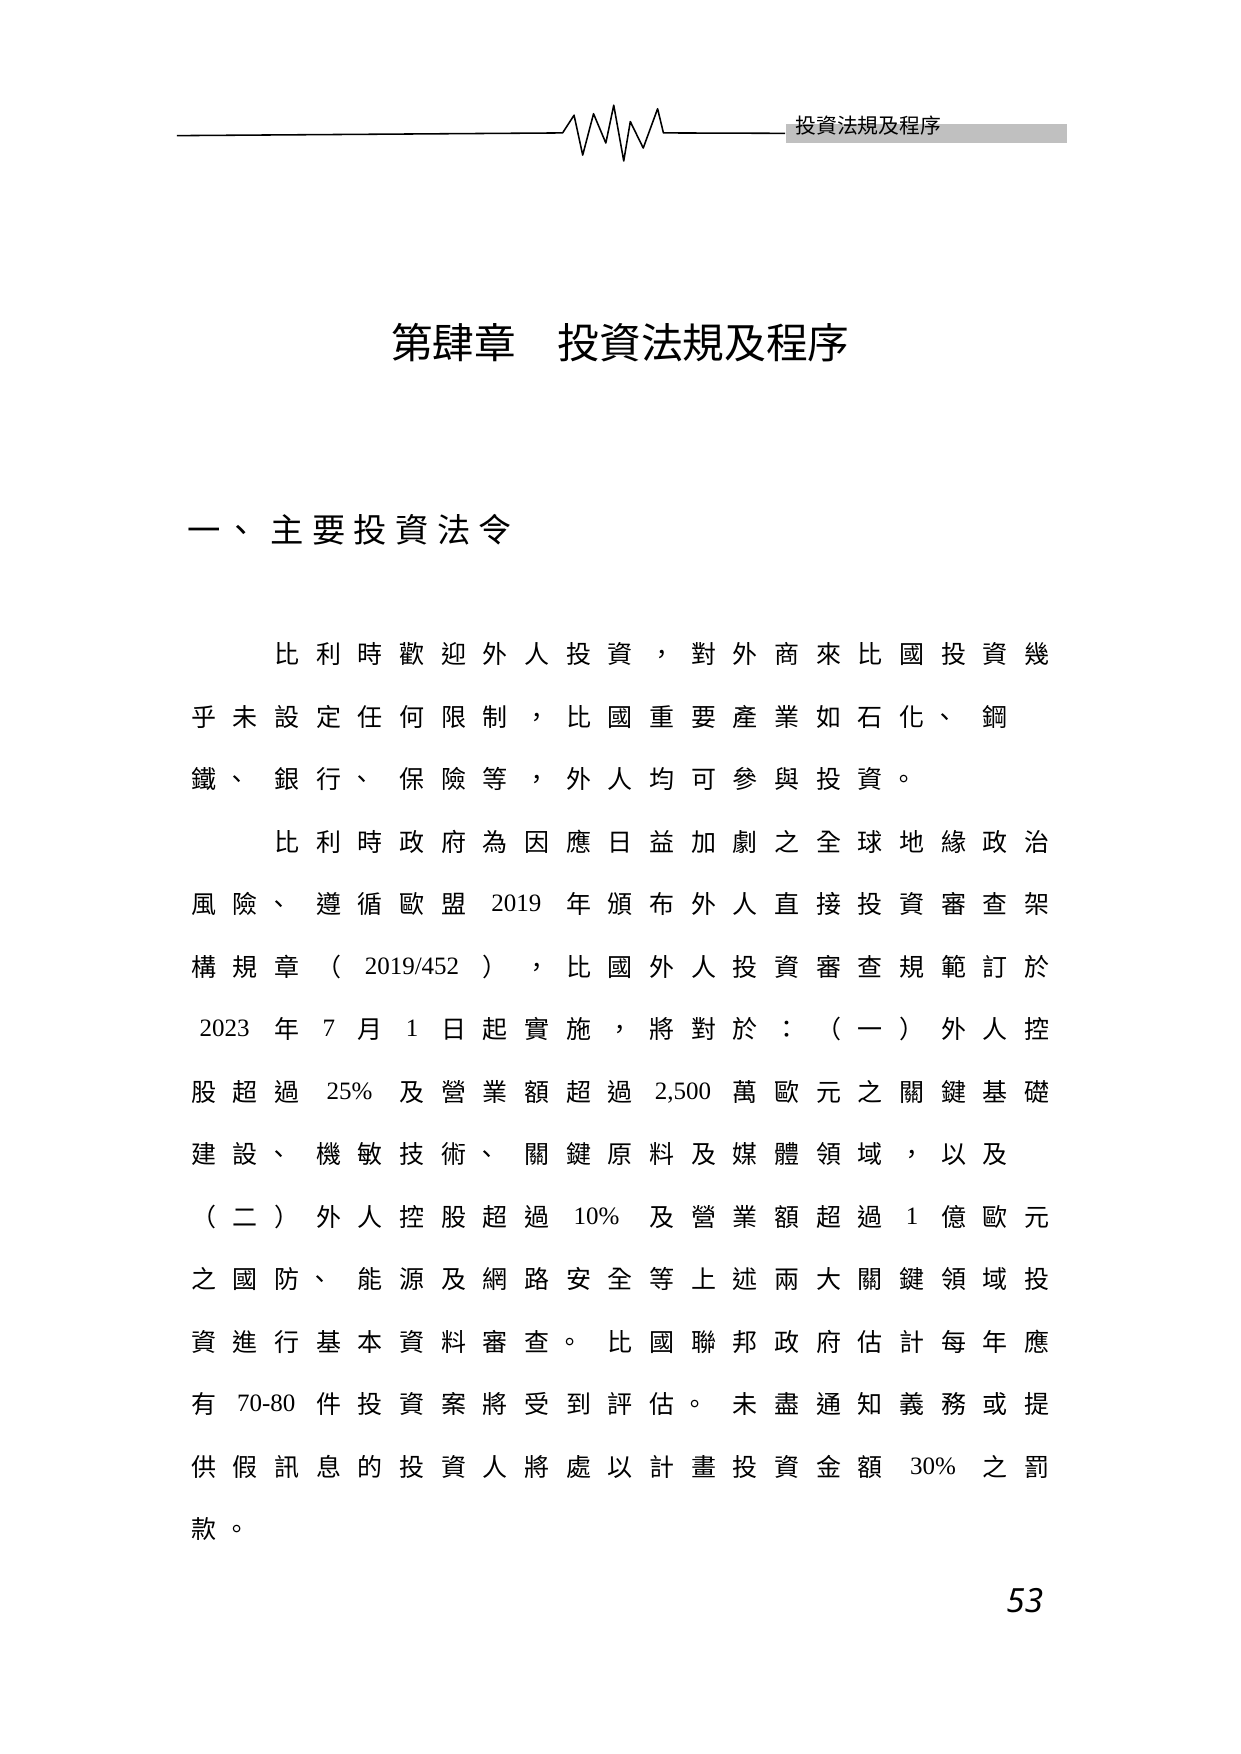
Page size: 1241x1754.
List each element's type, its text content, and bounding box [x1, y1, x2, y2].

text 比利時歡迎外人投資，對外商來比國投資幾乎未設定任何限制，比國重要產業如石化、鋼鐵、銀行、保險等，外人均可參與投資。 [183, 611, 1058, 799]
text 第肆章 投資法規及程序 [183, 299, 1058, 361]
text 比利時政府為因應日益加劇之全球地緣政治風險、遵循歐盟2019年頒布外人直接投資審查架構規章（2019/452），比國外人投資審查規範訂於2023年7月1日起實施，將對於：（一）外人控股超過25%及營業額超過2,500萬歐元之關鍵基礎建設、機敏技術、關鍵原料及媒體領域，以及（二）外人控股超過10% 及營業額超過1億歐元之國防、能源及網路安全等上述兩大關鍵領域投資進行基本資料審查。比國聯邦政府估計每年應有70-80件投資案將受到評估。未盡通知義務或提供假訊息的投資人將處以計畫投資金額30%之罰款。 [183, 799, 1058, 1549]
text 一、主要投資法令 [183, 486, 1058, 549]
